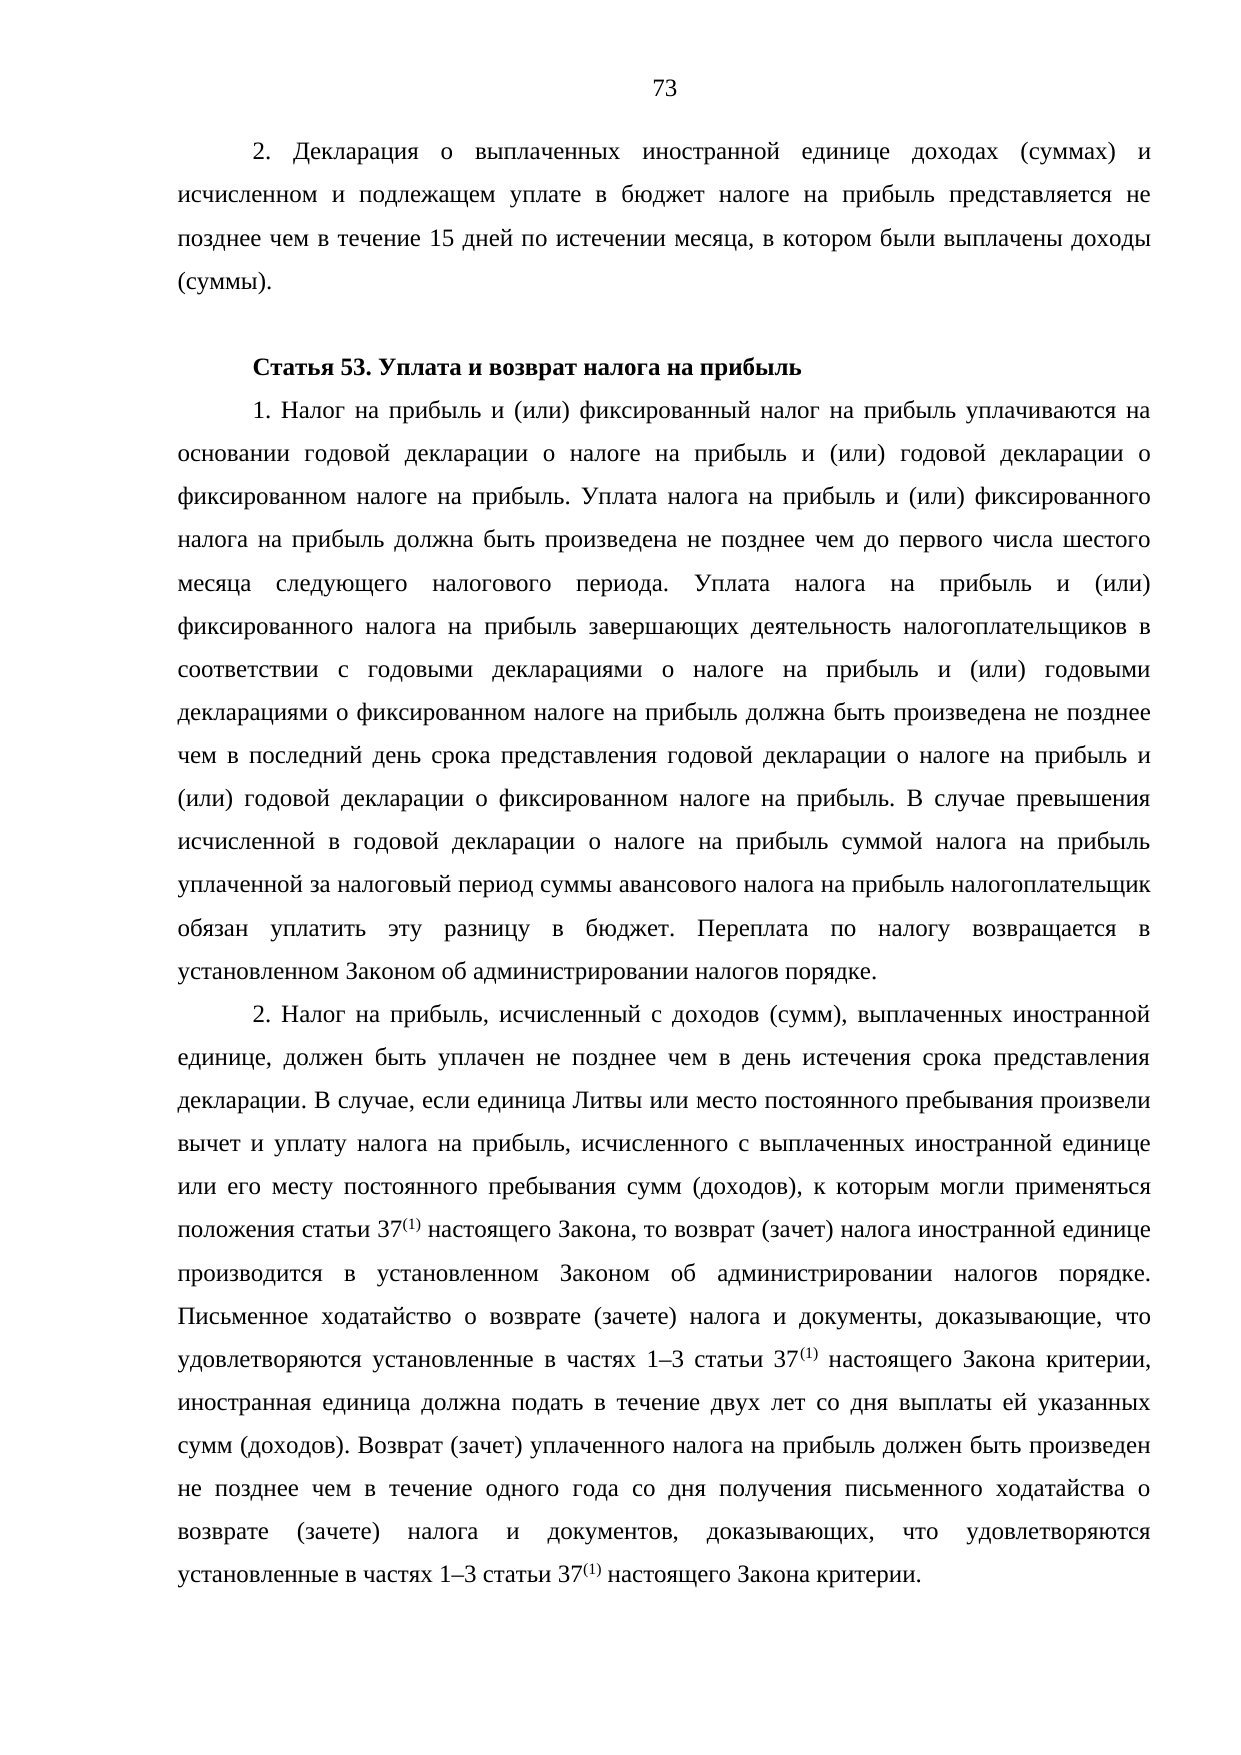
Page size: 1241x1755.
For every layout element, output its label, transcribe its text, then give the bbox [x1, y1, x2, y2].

text Статья 53. Уплата и возврат налога на прибыль [177, 352, 1152, 381]
text 2. Налог на прибыль, исчисленный с доходов (сумм), выплаченных иностранной единице, должен быть уплачен не позднее чем в день истечения срока представления декларации. В случае, если единица Литвы или место постоянного пребывания произвели вычет и уплату налога на прибыль, исчисленного с выплаченных иностранной единице или его месту постоянного пребывания сумм (доходов), к которым могли применяться положения статьи 37(1) настоящего Закона, то возврат (зачет) налога иностранной единице производится в установленном Законом об администрировании налогов порядке. Письменное ходатайство о возврате (зачете) налога и документы, доказывающие, что удовлетворяются установленные в частях 1–3 статьи 37(1) настоящего Закона критерии, иностранная единица должна подать в течение двух лет со дня выплаты ей указанных сумм (доходов). Возврат (зачет) уплаченного налога на прибыль должен быть произведен не позднее чем в течение одного года со дня получения письменного ходатайства о возврате (зачете) налога и документов, доказывающих, что удовлетворяются установленные в частях 1–3 статьи 37(1) настоящего Закона критерии. [177, 999, 1152, 1588]
text 1. Налог на прибыль и (или) фиксированный налог на прибыль уплачиваются на основании годовой декларации о налоге на прибыль и (или) годовой декларации о фиксированном налоге на прибыль. Уплата налога на прибыль и (или) фиксированного налога на прибыль должна быть произведена не позднее чем до первого числа шестого месяца следующего налогового периода. Уплата налога на прибыль и (или) фиксированного налога на прибыль завершающих деятельность налогоплательщиков в соответствии с годовыми декларациями о налоге на прибыль и (или) годовыми декларациями о фиксированном налоге на прибыль должна быть произведена не позднее чем в последний день срока представления годовой декларации о налоге на прибыль и (или) годовой декларации о фиксированном налоге на прибыль. В случае превышения исчисленной в годовой декларации о налоге на прибыль суммой налога на прибыль уплаченной за налоговый период суммы авансового налога на прибыль налогоплательщик обязан уплатить эту разницу в бюджет. Переплата по налогу возвращается в установленном Законом об администрировании налогов порядке. [177, 395, 1152, 984]
text 2. Декларация о выплаченных иностранной единице доходах (суммах) и исчисленном и подлежащем уплате в бюджет налоге на прибыль представляется не позднее чем в течение 15 дней по истечении месяца, в котором были выплачены доходы (суммы). [177, 136, 1152, 294]
